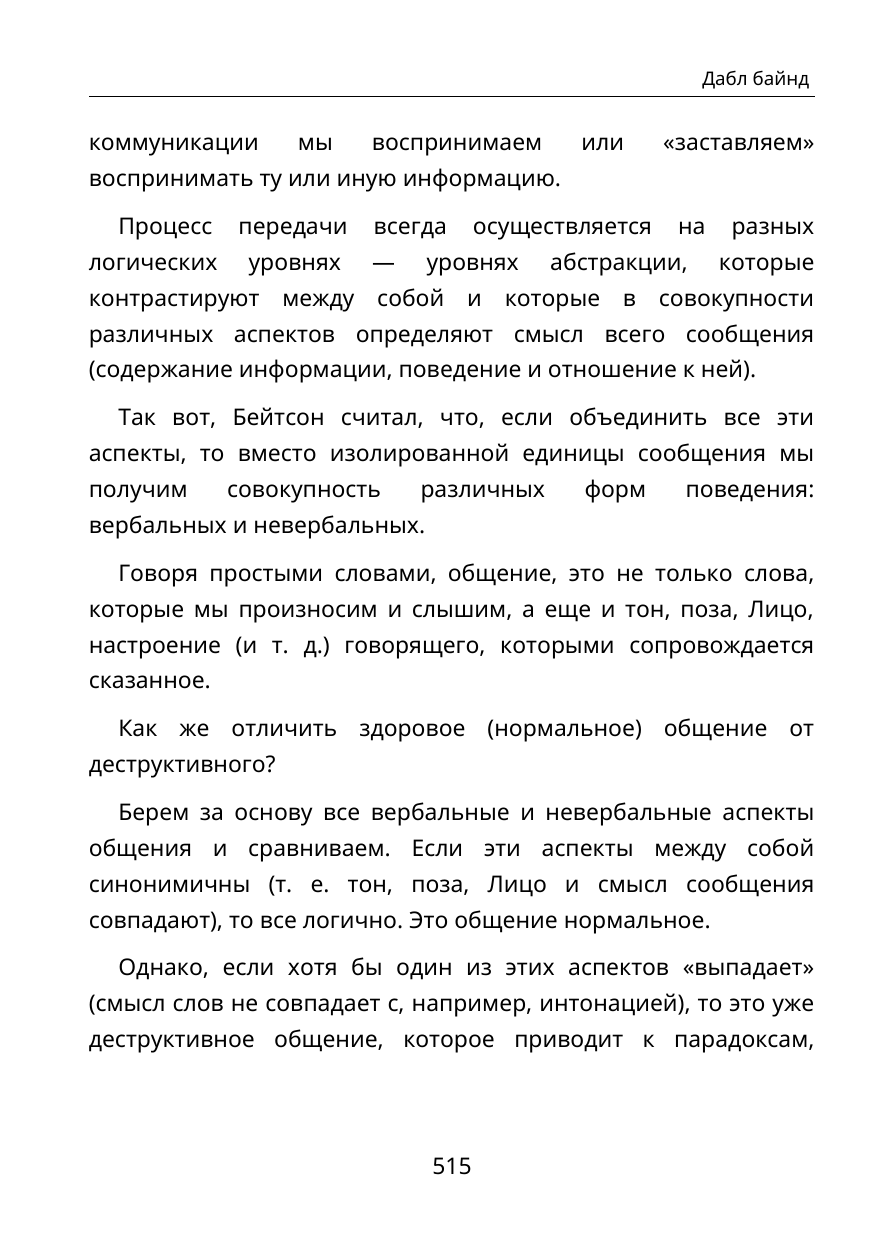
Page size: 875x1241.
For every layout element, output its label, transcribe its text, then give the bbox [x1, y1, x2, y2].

text Процесс передачи всегда осуществляется на разных логических уровнях — уровнях абстракции, которые контрастируют между собой и которые в совокупности различных аспектов определяют смысл всего сообщения (содержание информации, поведение и отношение к ней). [88, 210, 815, 385]
text Как же отличить здоровое (нормальное) общение от деструктивного? [88, 712, 815, 779]
text Берем за основу все вербальные и невербальные аспекты общения и сравниваем. Если эти аспекты между собой синонимичны (т. е. тон, поза, Лицо и смысл сообщения совпадают), то все логично. Это общение нормальное. [88, 796, 815, 935]
text Так вот, Бейтсон считал, что, если объединить все эти аспекты, то вместо изолированной единицы сообщения мы получим совокупность различных форм поведения: вербальных и невербальных. [88, 401, 815, 540]
text Говоря простыми словами, общение, это не только слова, которые мы произносим и слышим, а еще и тон, поза, Лицо, настроение (и т. д.) говорящего, которыми сопровождается сказанное. [88, 557, 815, 696]
text коммуникации мы воспринимаем или «заставляем» воспринимать ту или иную информацию. [88, 126, 815, 193]
text Однако, если хотя бы один из этих аспектов «выпадает» (смысл слов не совпадает с, например, интонацией), то это уже деструктивное общение, которое приводит к парадоксам, [88, 951, 815, 1054]
